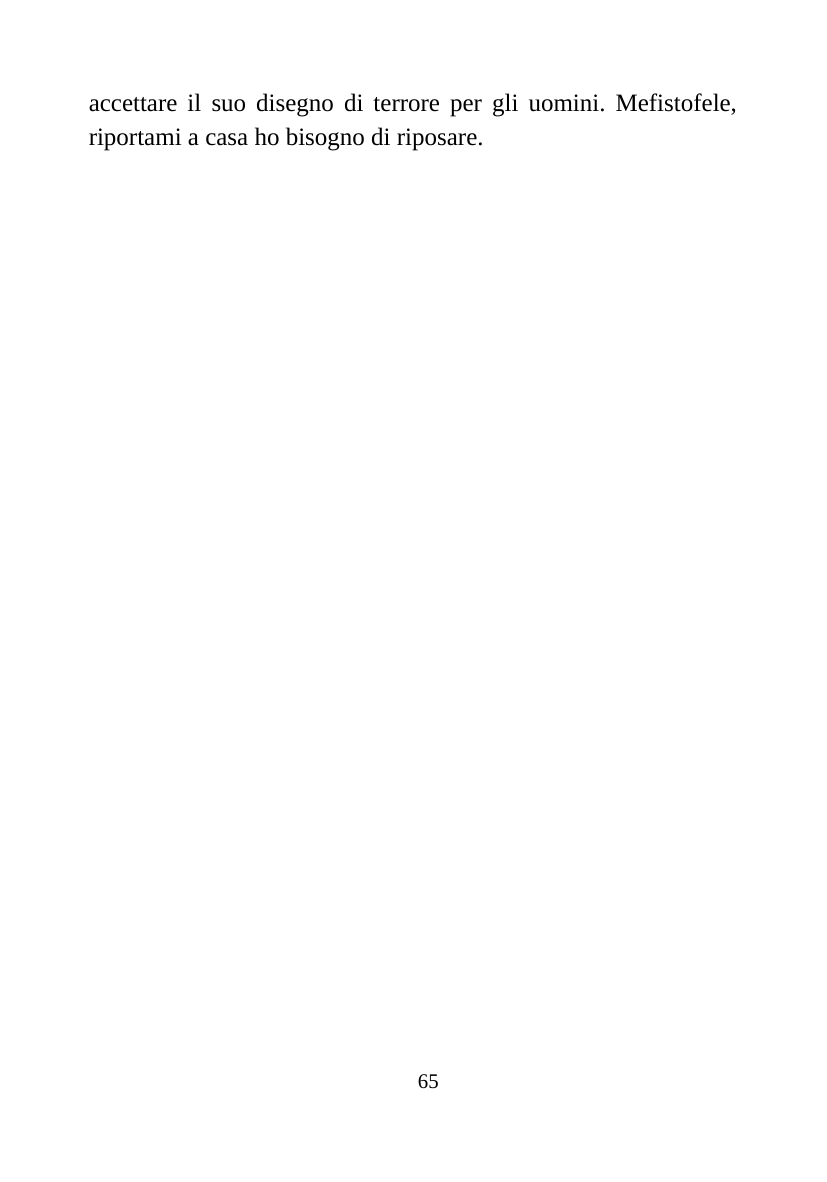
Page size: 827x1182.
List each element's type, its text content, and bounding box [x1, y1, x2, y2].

text accettare il suo disegno di terrore per gli uomini. Mefistofele, riportami a casa ho bisogno di riposare. [88, 88, 738, 150]
